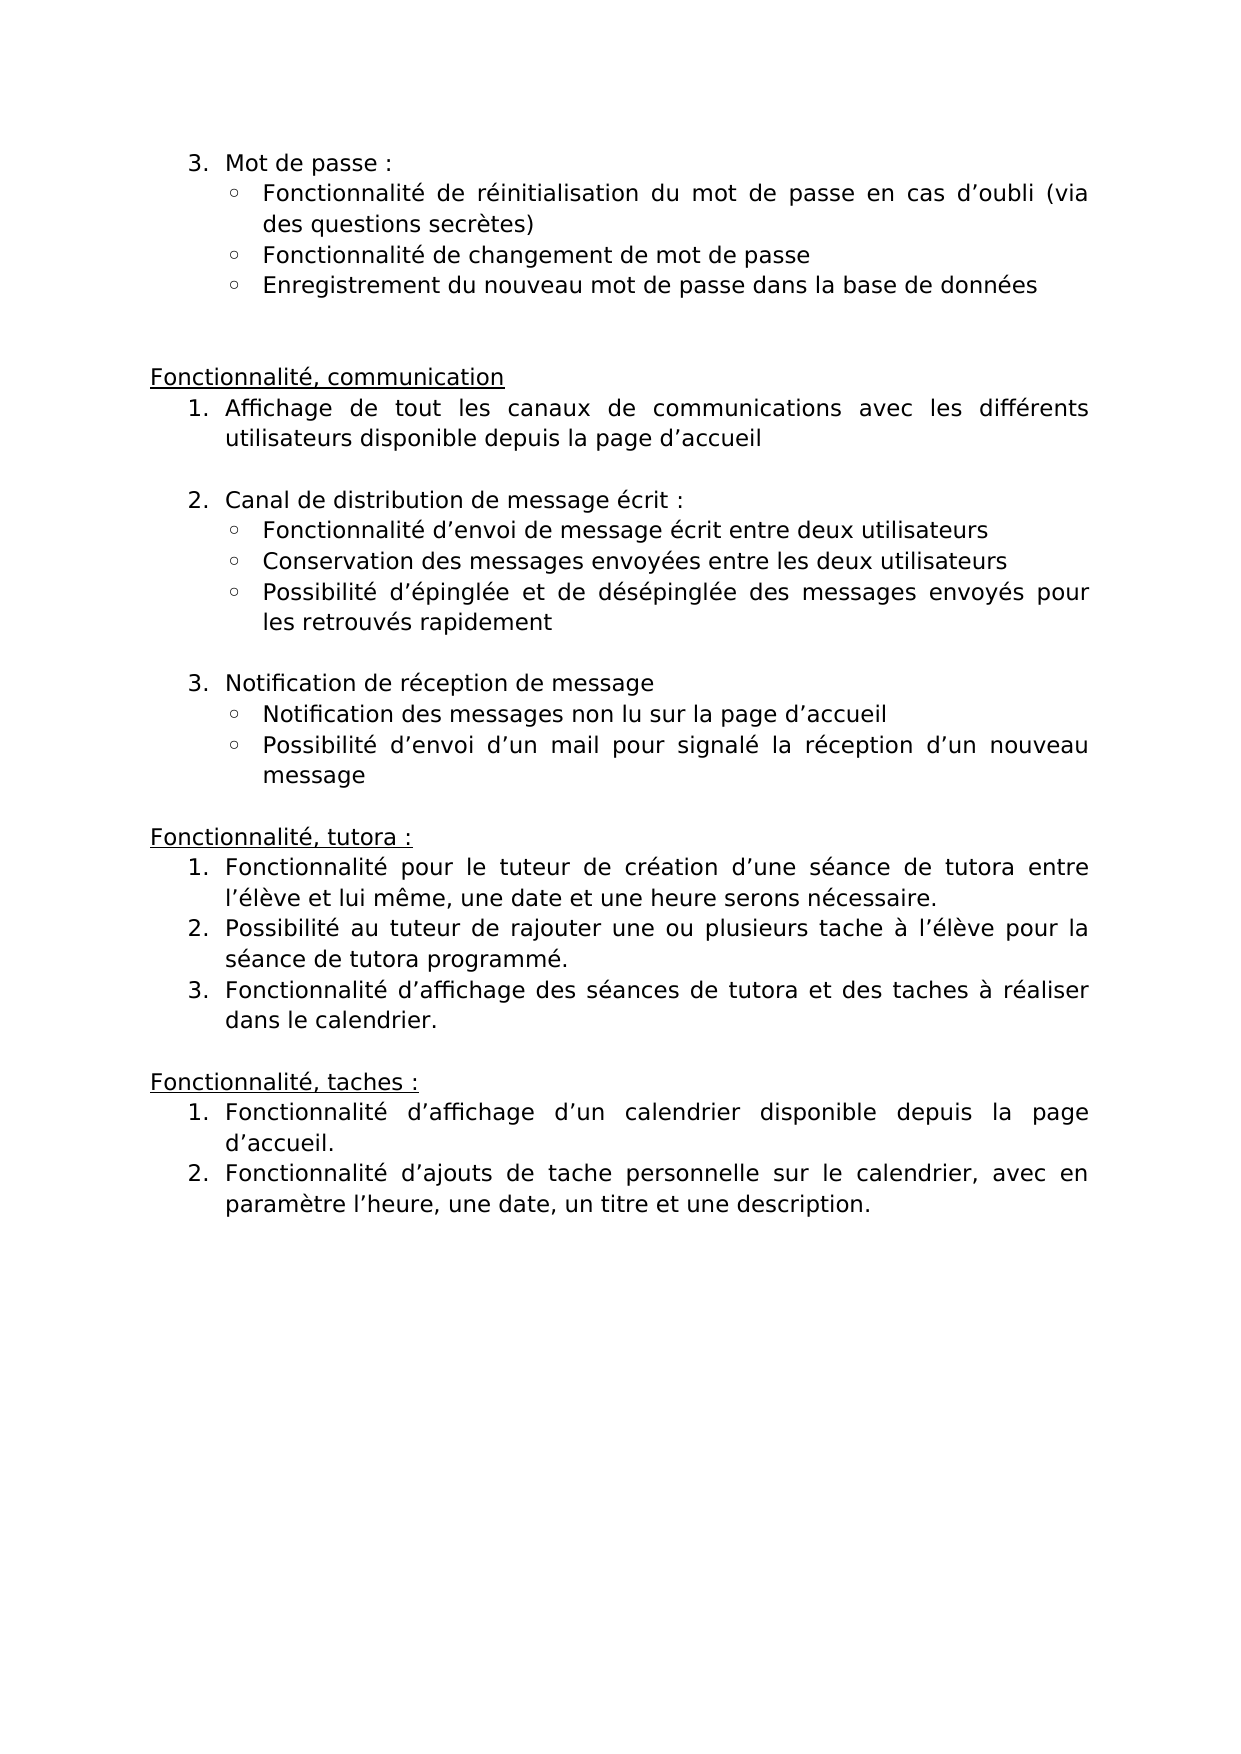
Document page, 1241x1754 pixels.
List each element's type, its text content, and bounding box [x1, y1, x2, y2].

list Canal de distribution de message écrit : [187, 487, 1090, 513]
text Fonctionnalité, tutora : [150, 824, 1090, 850]
list Fonctionnalité pour le tuteur de création d’une séance de tutora entre l’élève et lui même, une date et une heure serons nécessaire. [187, 854, 1090, 912]
list Fonctionnalité d’ajouts de tache personnelle sur le calendrier, avec en paramètre l’heure, une date, un titre et une description. [187, 1161, 1090, 1218]
list Possibilité d’envoi d’un mail pour signalé la réception d’un nouveau message [225, 732, 1090, 789]
list Fonctionnalité d’envoi de message écrit entre deux utilisateurs [225, 517, 1090, 544]
list Notification des messages non lu sur la page d’accueil [225, 701, 1090, 728]
list Fonctionnalité d’affichage d’un calendrier disponible depuis la page d’accueil. [187, 1099, 1090, 1157]
list Fonctionnalité d’affichage des séances de tutora et des taches à réaliser dans le calendrier. [187, 977, 1090, 1034]
list Notification de réception de message [187, 671, 1090, 697]
list Fonctionnalité de changement de mot de passe [225, 242, 1090, 268]
list Possibilité d’épinglée et de désépinglée des messages envoyés pour les retrouvés rapidement [225, 579, 1090, 636]
list Affichage de tout les canaux de communications avec les différents utilisateurs disponible depuis la page d’accueil [187, 395, 1090, 452]
text Fonctionnalité, taches : [150, 1069, 1090, 1095]
list Fonctionnalité de réinitialisation du mot de passe en cas d’oubli (via des questions secrètes) [225, 181, 1090, 238]
list Conservation des messages envoyées entre les deux utilisateurs [225, 548, 1090, 575]
list Mot de passe : [187, 150, 1090, 177]
text Fonctionnalité, communication [150, 364, 1090, 391]
list Possibilité au tuteur de rajouter une ou plusieurs tache à l’élève pour la séance de tutora programmé. [187, 916, 1090, 973]
list Enregistrement du nouveau mot de passe dans la base de données [225, 272, 1090, 299]
